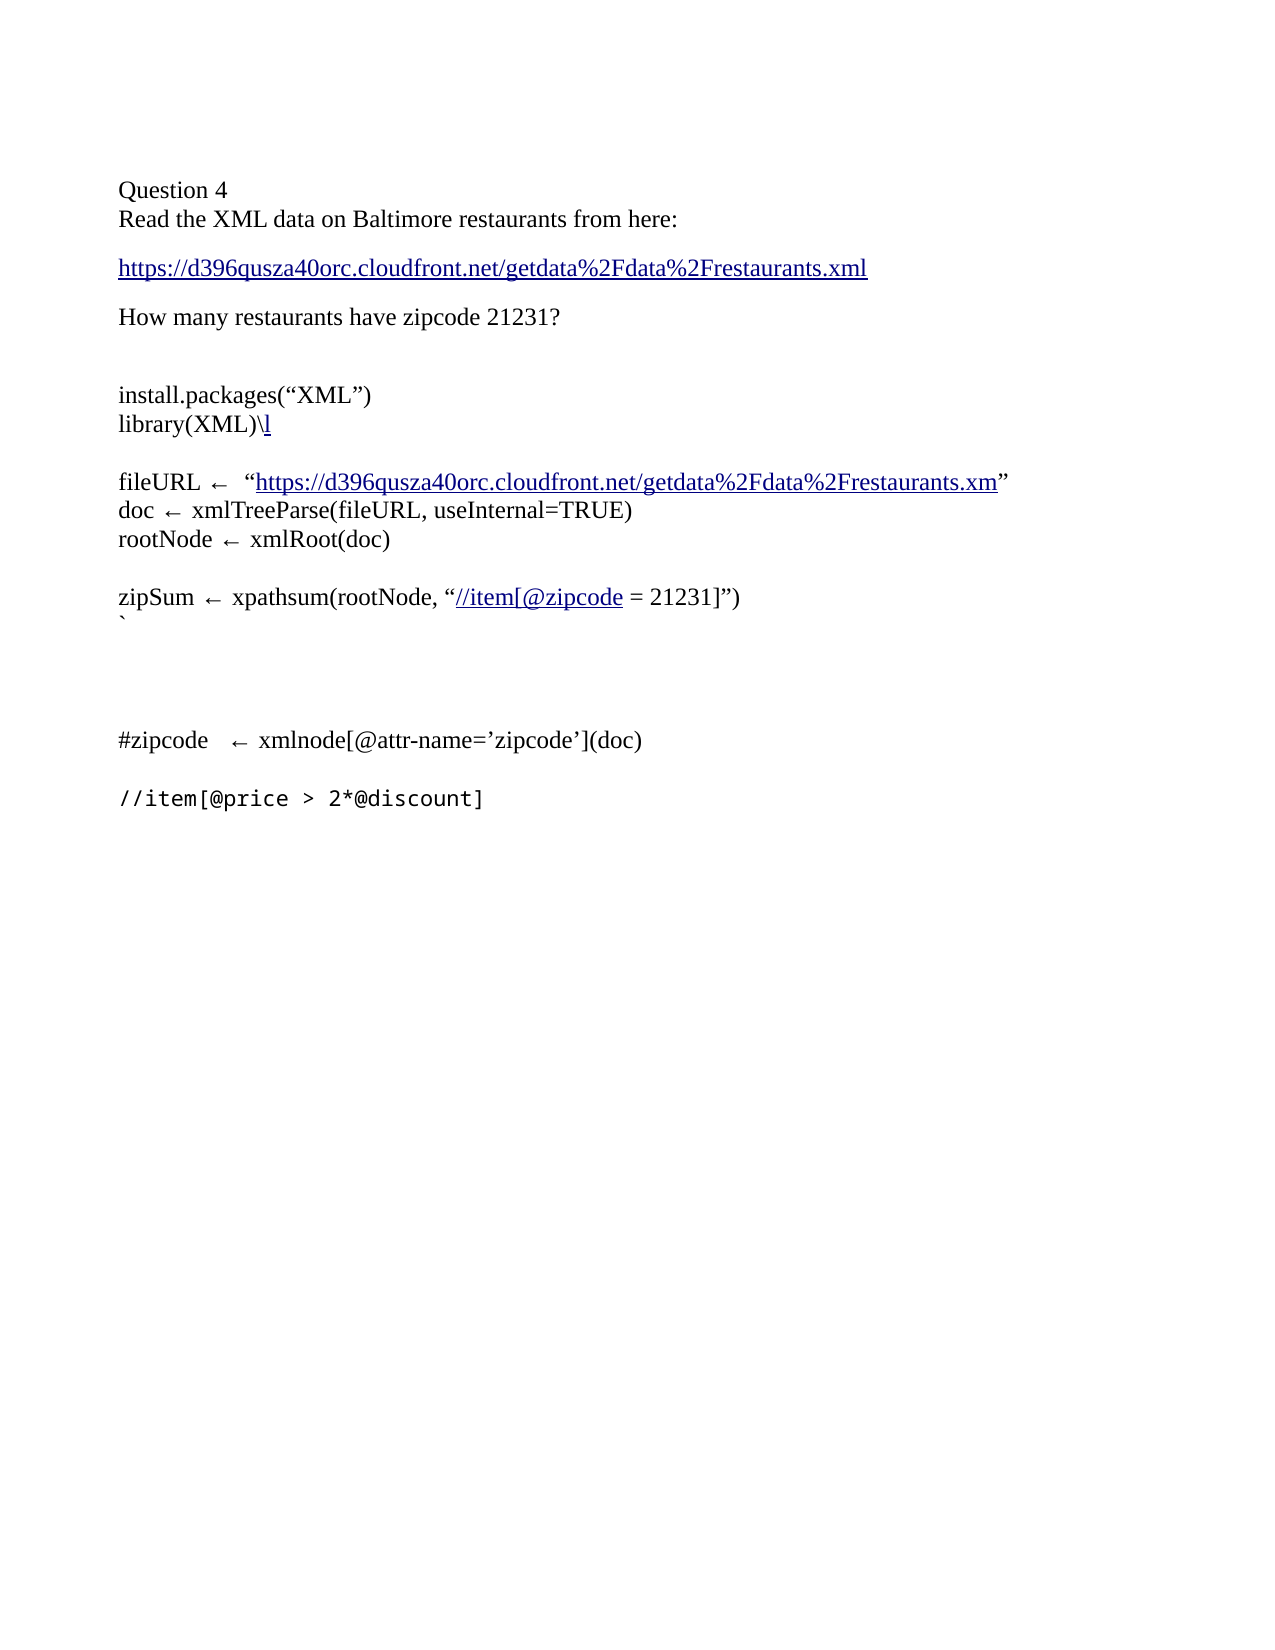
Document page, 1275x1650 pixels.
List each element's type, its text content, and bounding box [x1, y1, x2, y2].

text fileURL ← “https://d396qusza40orc.cloudfront.net/getdata%2Fdata%2Frestaurants.xm” [118, 467, 1157, 495]
text Question 4 [118, 147, 1157, 204]
text ` [118, 610, 1157, 639]
text library(XML)\l [118, 409, 1157, 438]
text #zipcode ← xmlnode[@attr-name=’zipcode’](doc) [118, 725, 1157, 754]
text //item[@price > 2*@discount] [118, 783, 1157, 813]
text rootNode ← xmlRoot(doc) [118, 524, 1157, 553]
text install.packages(“XML”) [118, 380, 1157, 409]
text doc ← xmlTreeParse(fileURL, useInternal=TRUE) [118, 495, 1157, 524]
text https://d396qusza40orc.cloudfront.net/getdata%2Fdata%2Frestaurants.xml [118, 253, 1157, 282]
text Read the XML data on Baltimore restaurants from here: [118, 204, 1157, 233]
text How many restaurants have zipcode 21231? [118, 302, 1157, 331]
text zipSum ← xpathsum(rootNode, “//item[@zipcode = 21231]”) [118, 582, 1157, 610]
